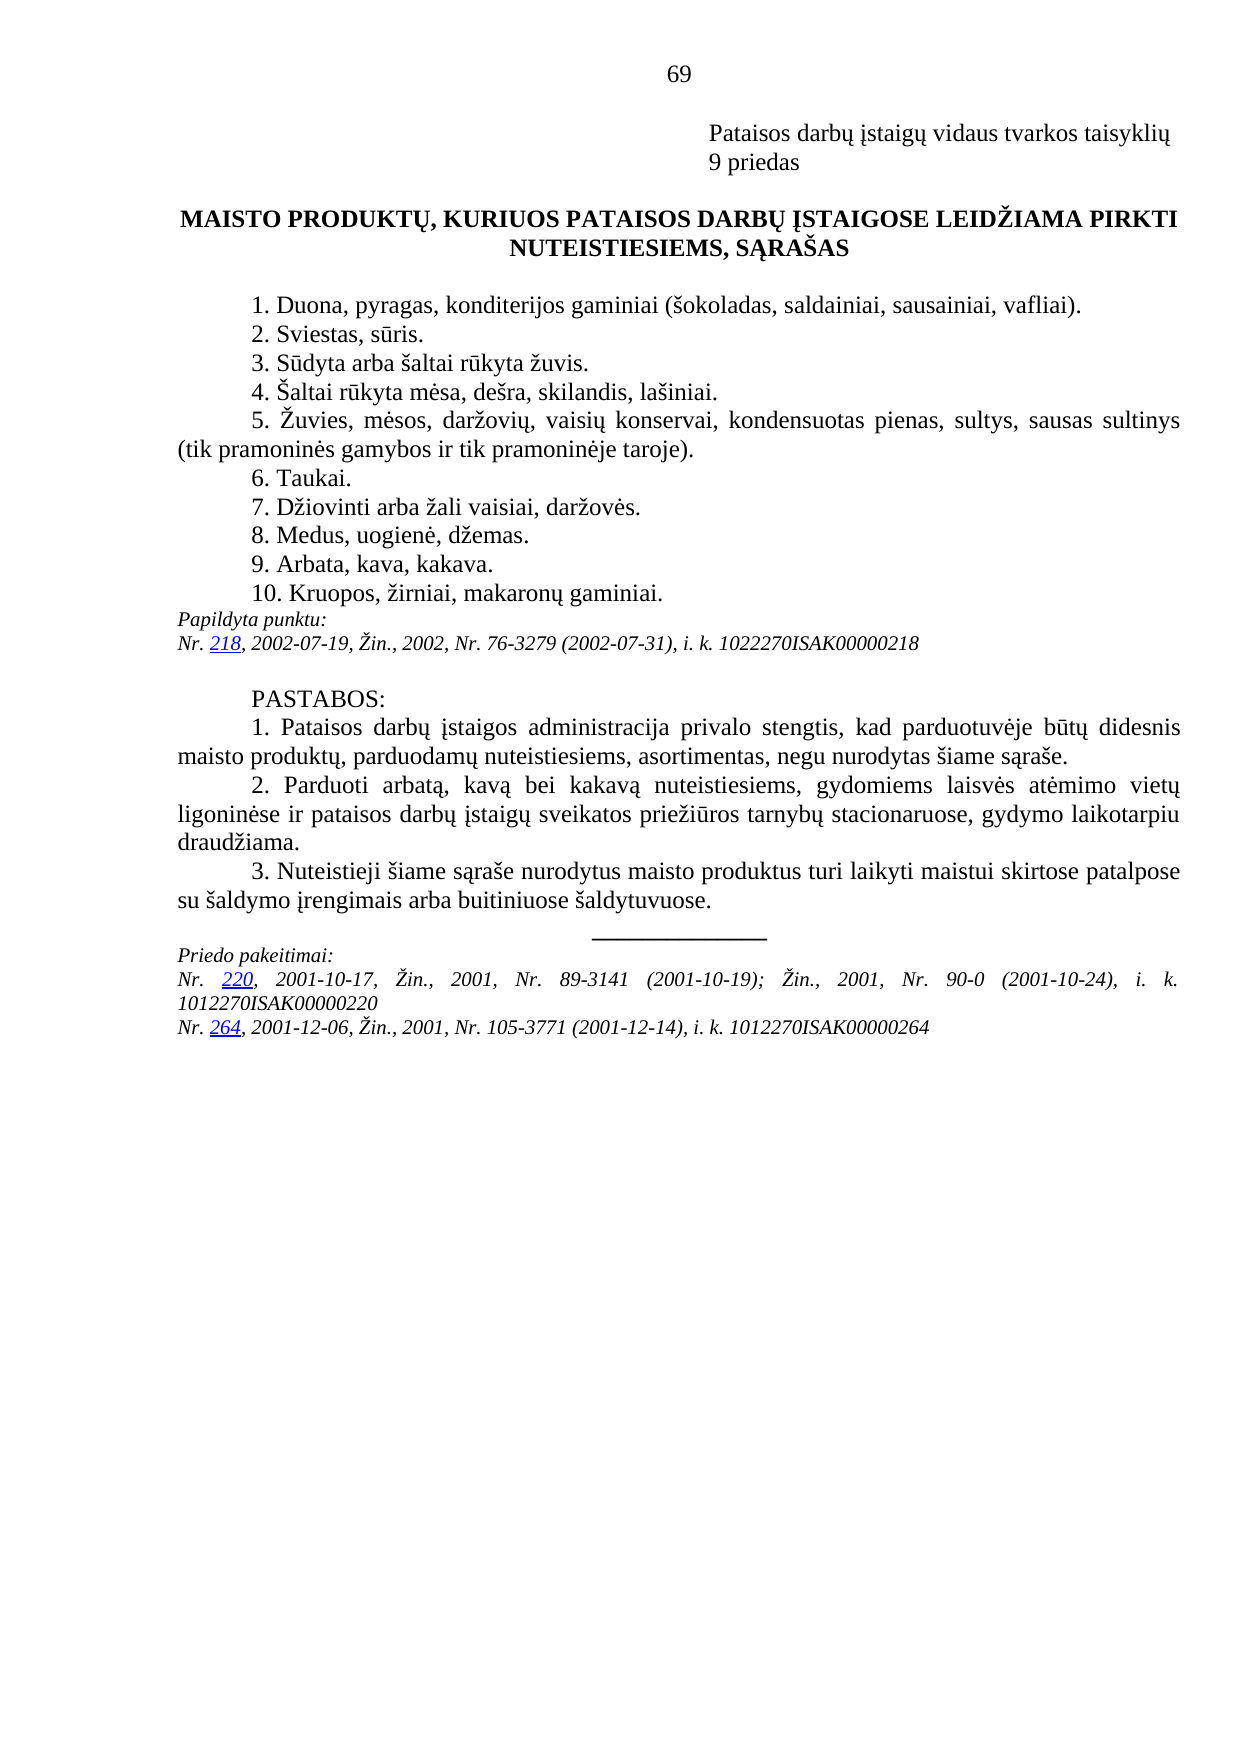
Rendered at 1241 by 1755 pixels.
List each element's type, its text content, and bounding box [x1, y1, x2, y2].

text 2. Sviestas, sūris. [177, 319, 1181, 348]
text 1. Pataisos darbų įstaigos administracija privalo stengtis, kad parduotuvėje būtų didesnis maisto produktų, parduodamų nuteistiesiems, asortimentas, negu nurodytas šiame sąraše. [177, 712, 1181, 770]
text 3. Nuteistieji šiame sąraše nurodytus maisto produktus turi laikyti maistui skirtose patalpose su šaldymo įrengimais arba buitiniuose šaldytuvuose. [177, 856, 1181, 914]
text PASTABOS: [177, 684, 1181, 712]
text ______________ [177, 914, 1181, 942]
text 5. Žuvies, mėsos, daržovių, vaisių konservai, kondensuotas pienas, sultys, sausas sultinys (tik pramoninės gamybos ir tik pramoninėje taroje). [177, 406, 1181, 463]
text Nr. 220, 2001-10-17, Žin., 2001, Nr. 89-3141 (2001-10-19); Žin., 2001, Nr. 90-0 (2001-10-24), i. k. 1012270ISAK00000220 [177, 967, 1181, 1015]
text 10. Kruopos, žirniai, makaronų gaminiai. [177, 578, 1181, 607]
text 2. Parduoti arbatą, kavą bei kakavą nuteistiesiems, gydomiems laisvės atėmimo vietų ligoninėse ir pataisos darbų įstaigų sveikatos priežiūros tarnybų stacionaruose, gydymo laikotarpiu draudžiama. [177, 770, 1181, 856]
text 7. Džiovinti arba žali vaisiai, daržovės. [177, 492, 1181, 521]
text 4. Šaltai rūkyta mėsa, dešra, skilandis, lašiniai. [177, 377, 1181, 406]
text 1. Duona, pyragas, konditerijos gaminiai (šokoladas, saldainiai, sausainiai, vafliai). [177, 291, 1181, 319]
text MAISTO PRODUKTŲ, KURIUOS PATAISOS DARBŲ ĮSTAIGOSE LEIDŽIAMA PIRKTI NUTEISTIESIEMS, SĄRAŠAS [177, 204, 1181, 262]
text Nr. 264, 2001-12-06, Žin., 2001, Nr. 105-3771 (2001-12-14), i. k. 1012270ISAK00000264 [177, 1015, 1181, 1039]
text 3. Sūdyta arba šaltai rūkyta žuvis. [177, 348, 1181, 377]
text 6. Taukai. [177, 463, 1181, 492]
text Papildyta punktu: [177, 607, 1181, 631]
text Pataisos darbų įstaigų vidaus tvarkos taisyklių [709, 118, 1181, 147]
text 8. Medus, uogienė, džemas. [177, 521, 1181, 549]
text Priedo pakeitimai: [177, 942, 1181, 967]
text Nr. 218, 2002-07-19, Žin., 2002, Nr. 76-3279 (2002-07-31), i. k. 1022270ISAK00000218 [177, 631, 1181, 655]
text 9. Arbata, kava, kakava. [177, 549, 1181, 578]
text 9 priedas [177, 147, 1181, 176]
